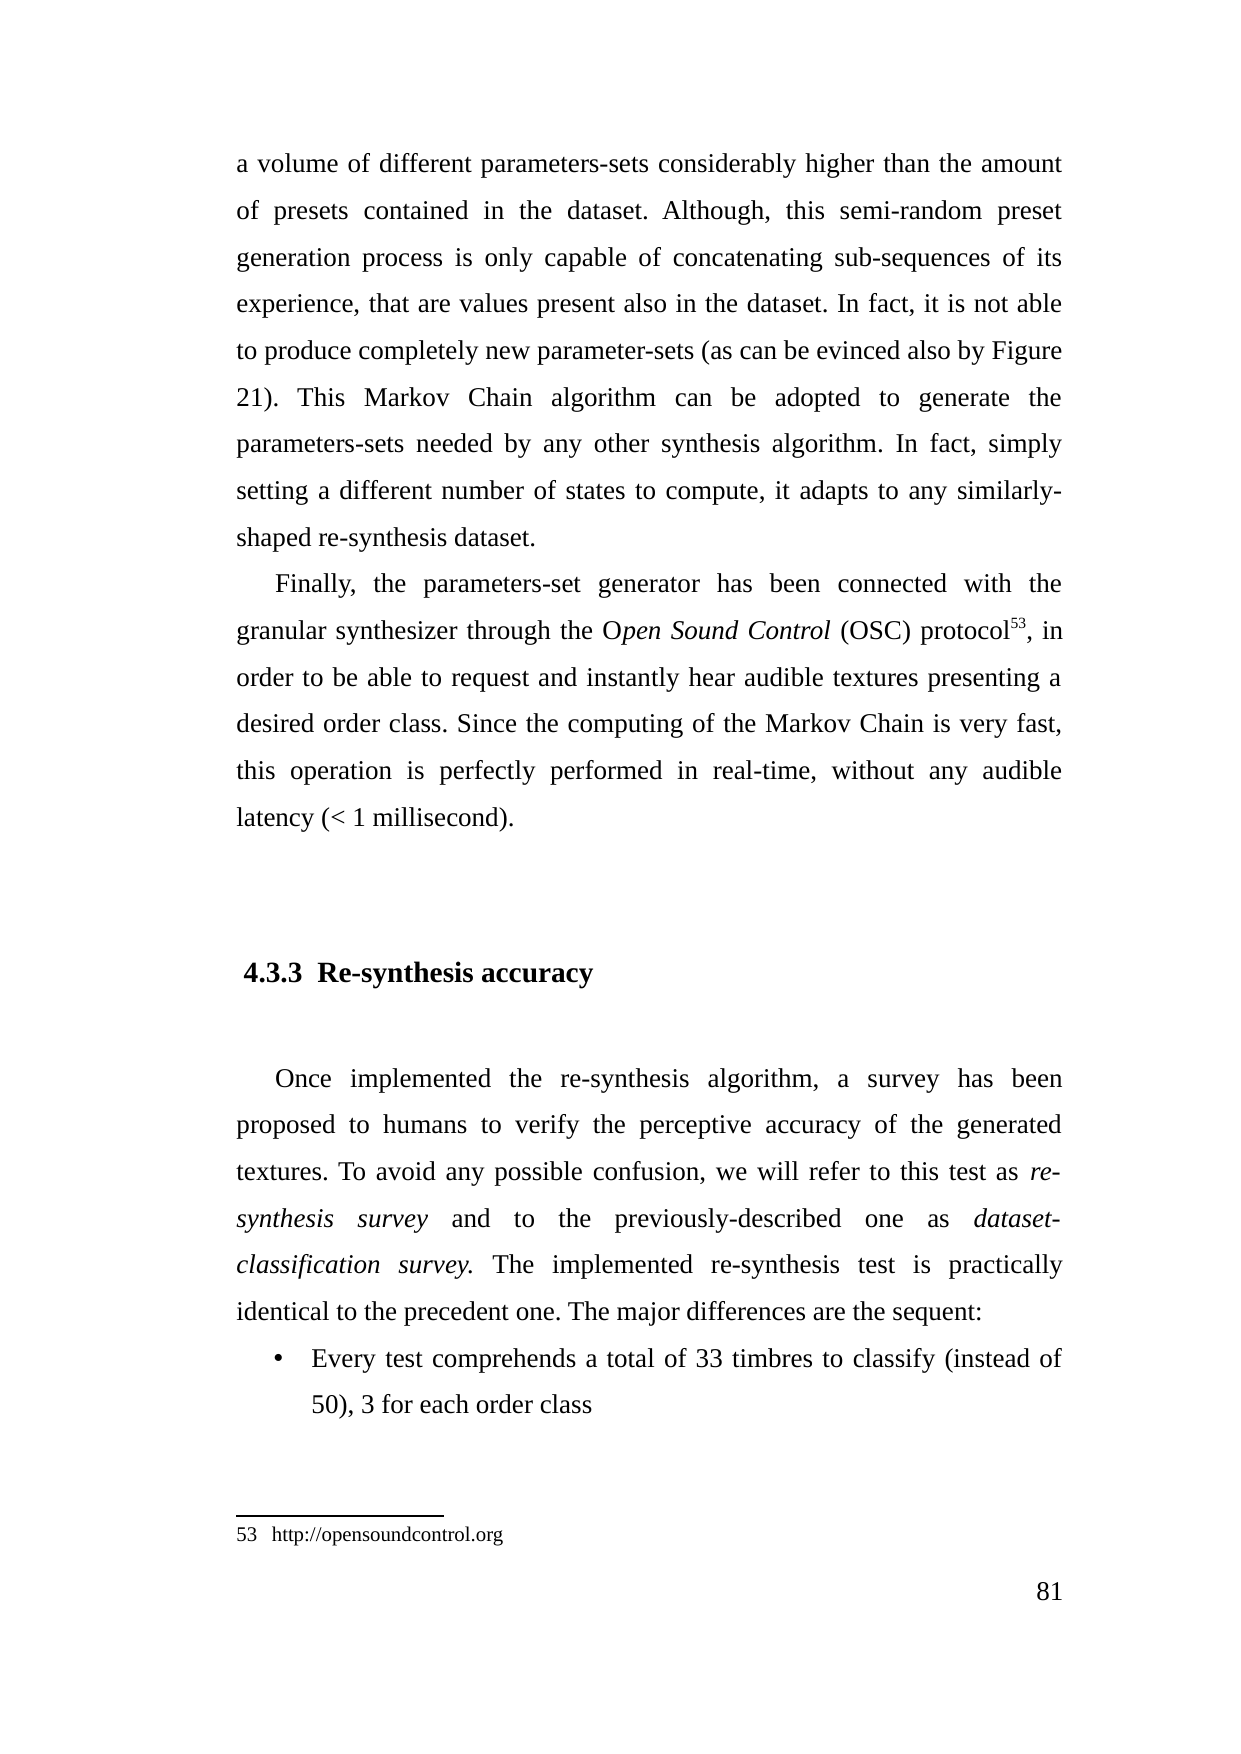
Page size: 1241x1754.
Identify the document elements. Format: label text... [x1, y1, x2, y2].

text a volume of different parameters-sets considerably higher than the amount of presets contained in the dataset. Although, this semi-random preset generation process is only capable of concatenating sub-sequences of its experience, that are values present also in the dataset. In fact, it is not able to produce completely new parameter-sets (as can be evinced also by Figure 21). This Markov Chain algorithm can be adopted to generate the parameters-sets needed by any other synthesis algorithm. In fact, simply setting a different number of states to compute, it adapts to any similarly-shaped re-synthesis dataset. [236, 148, 1063, 552]
list Every test comprehends a total of 33 timbres to classify (instead of 50), 3 for each order class [274, 1342, 1063, 1420]
text Once implemented the re-synthesis algorithm, a survey has been proposed to humans to verify the perceptive accuracy of the generated textures. To avoid any possible confusion, we will refer to this test as re-synthesis survey and to the previously-described one as dataset-classification survey. The implemented re-synthesis test is practically identical to the precedent one. The major differences are the sequent: [236, 1062, 1063, 1326]
text http://opensoundcontrol.org [236, 1522, 1063, 1546]
subtitle Re-synthesis accuracy [236, 956, 1063, 989]
text Finally, the parameters-set generator has been connected with the granular synthesizer through the Open Sound Control (OSC) protocol, in order to be able to request and instantly hear audible textures presenting a desired order class. Since the computing of the Markov Chain is very fast, this operation is perfectly performed in real-time, without any audible latency (< 1 millisecond). [236, 568, 1063, 832]
